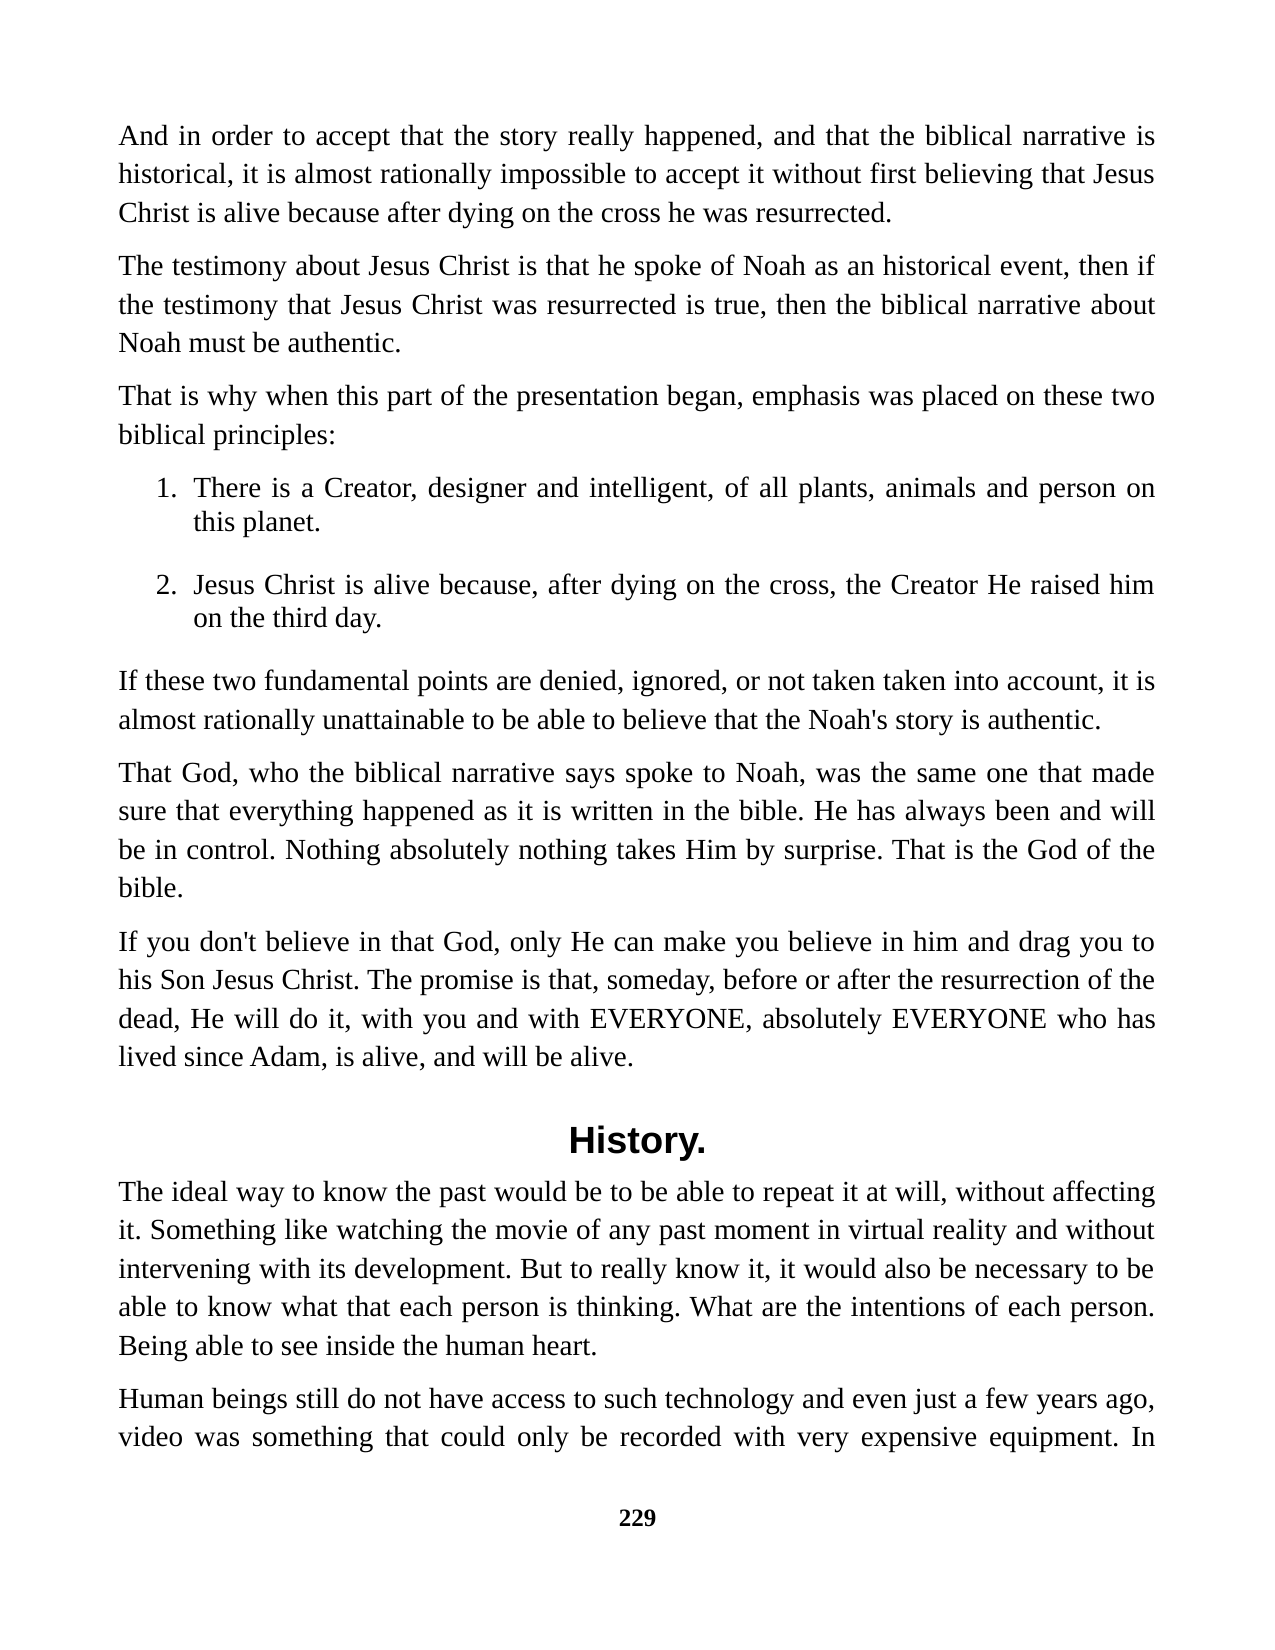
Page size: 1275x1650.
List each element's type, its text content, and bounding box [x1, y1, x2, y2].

text That is why when this part of the presentation began, emphasis was placed on these two biblical principles: [118, 378, 1157, 451]
text That God, who the biblical narrative says spoke to Noah, was the same one that made sure that everything happened as it is written in the bible. He has always been and will be in control. Nothing absolutely nothing takes Him by surprise. That is the God of the bible. [118, 755, 1157, 904]
text If you don't believe in that God, only He can make you believe in him and drag you to his Son Jesus Christ. The promise is that, someday, before or after the resurrection of the dead, He will do it, with you and with EVERYONE, absolutely EVERYONE who has lived since Adam, is alive, and will be alive. [118, 924, 1157, 1073]
text And in order to accept that the story really happened, and that the biblical narrative is historical, it is almost rationally impossible to accept it without first believing that Jesus Christ is alive because after dying on the cross he was resurrected. [118, 118, 1157, 229]
text The testimony about Jesus Christ is that he spoke of Noah as an historical event, then if the testimony that Jesus Christ was resurrected is true, then the biblical narrative about Noah must be authentic. [118, 248, 1157, 359]
subtitle History. [118, 1117, 1157, 1161]
text If these two fundamental points are denied, ignored, or not taken taken into account, it is almost rationally unattainable to be able to believe that the Noah's story is authentic. [118, 663, 1157, 735]
list There is a Creator, designer and intelligent, of all plants, animals and person on this planet. [156, 470, 1157, 537]
text The ideal way to know the past would be to be able to repeat it at will, without affecting it. Something like watching the movie of any past moment in virtual reality and without intervening with its development. But to really know it, it would also be necessary to be able to know what that each person is thinking. What are the intentions of each person. Being able to see inside the human heart. [118, 1174, 1157, 1361]
list Jesus Christ is alive because, after dying on the cross, the Creator He raised him on the third day. [156, 567, 1157, 634]
text Human beings still do not have access to such technology and even just a few years ago, video was something that could only be recorded with very expensive equipment. In [118, 1381, 1157, 1453]
